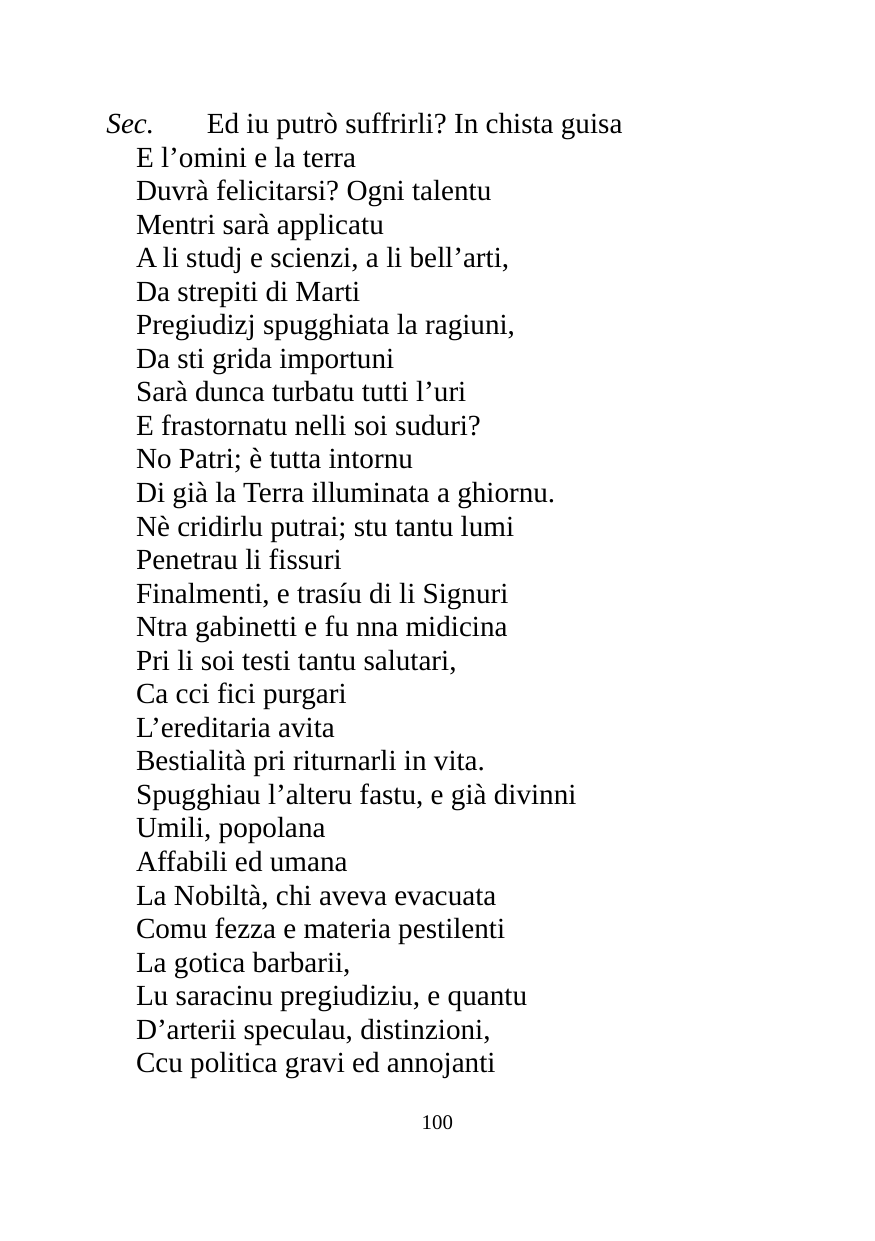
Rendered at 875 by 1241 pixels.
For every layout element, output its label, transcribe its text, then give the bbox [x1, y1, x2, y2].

text Sec. Ed iu putrò suffrirli? In chista guisa E l’omini e la terra Duvrà felicitarsi? Ogni talentu Mentri sarà applicatu A li studj e scienzi, a li bell’arti, Da strepiti di Marti Pregiudizj spugghiata la ragiuni, Da sti grida importuni Sarà dunca turbatu tutti l’uri E frastornatu nelli soi suduri? No Patri; è tutta intornu Di già la Terra illuminata a ghiornu. Nè cridirlu putrai; stu tantu lumi Penetrau li fissuri Finalmenti, e trasíu di li Signuri Ntra gabinetti e fu nna midicina Pri li soi testi tantu salutari, Ca cci fici purgari L’ereditaria avita Bestialità pri riturnarli in vita. Spugghiau l’alteru fastu, e già divinni Umili, popolana Affabili ed umana La Nobiltà, chi aveva evacuata Comu fezza e materia pestilenti La gotica barbarii, Lu saracinu pregiudiziu, e quantu D’arterii speculau, distinzioni, Ccu politica gravi ed annojanti [106, 106, 768, 1079]
